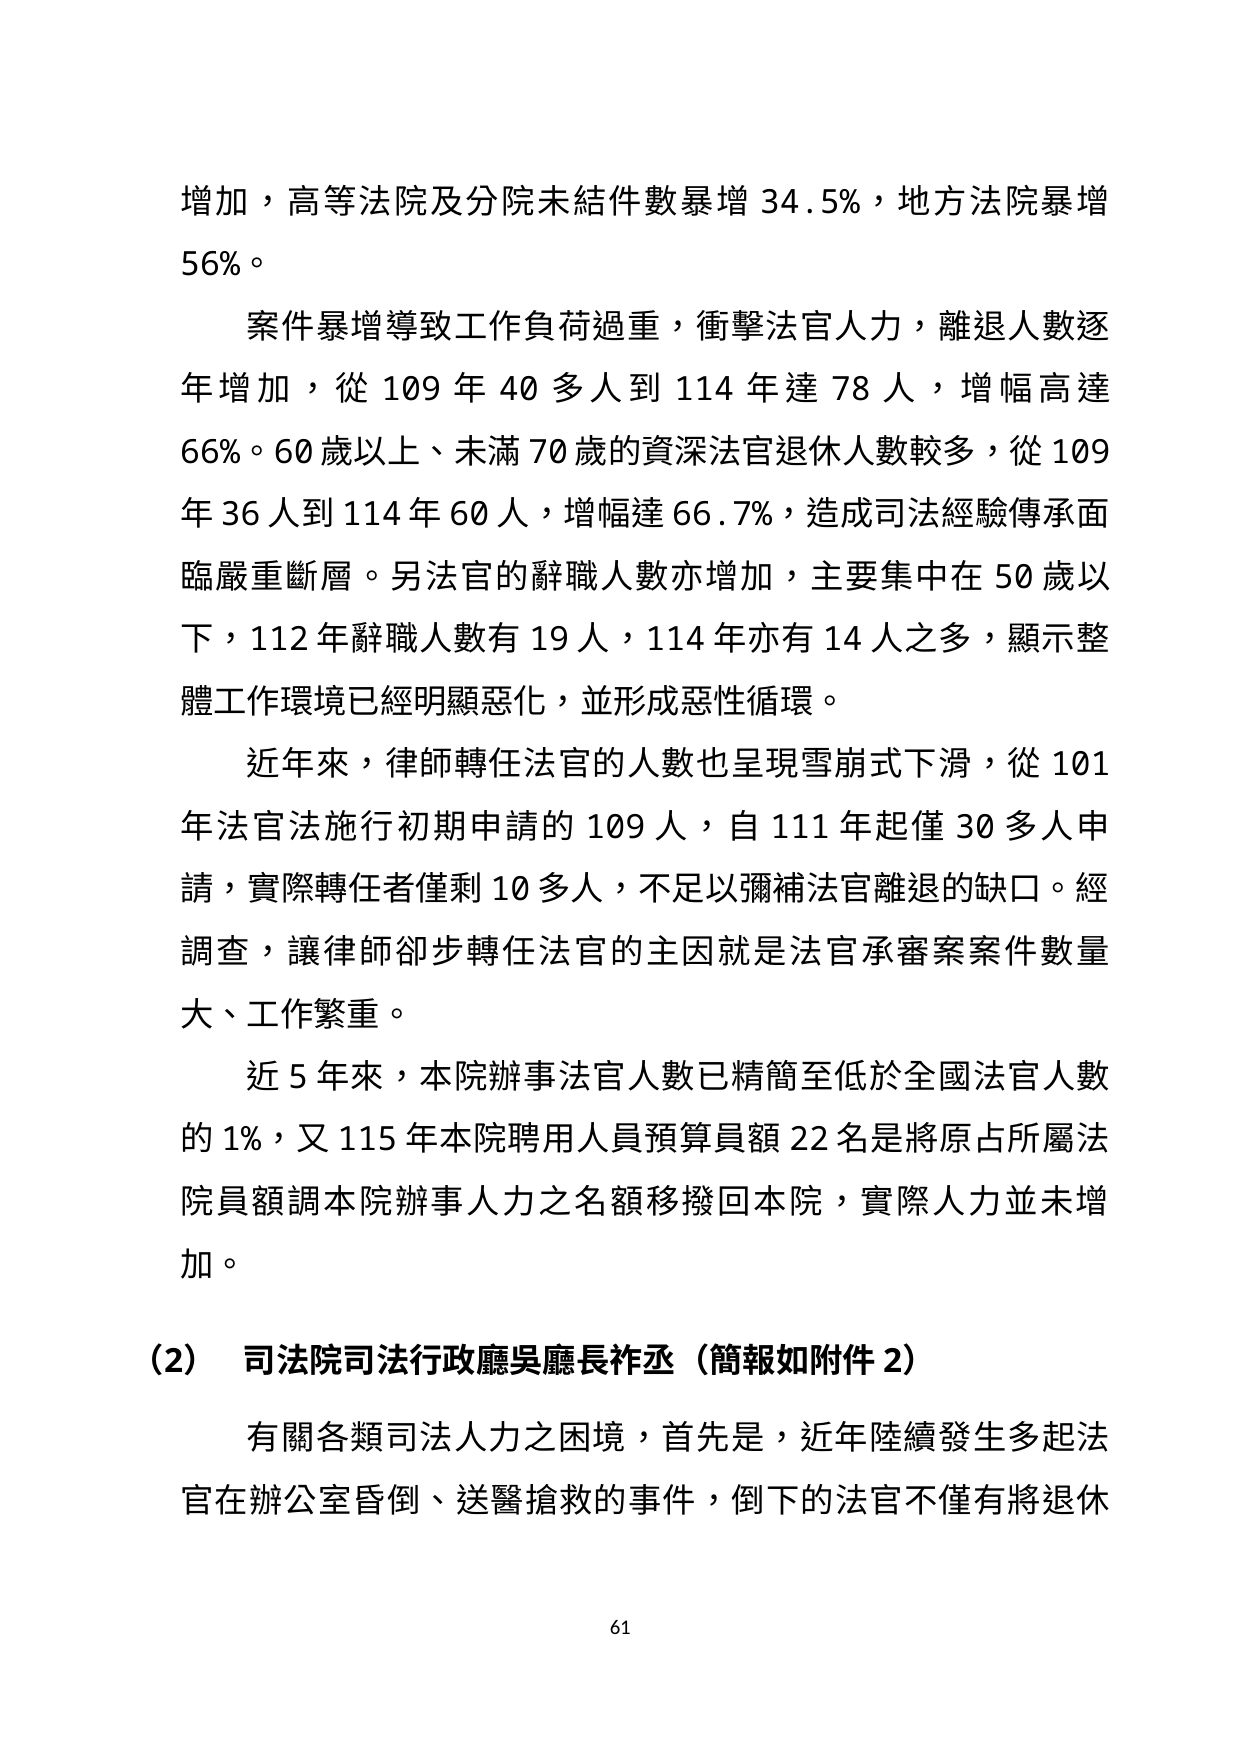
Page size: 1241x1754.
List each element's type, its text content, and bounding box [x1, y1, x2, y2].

text 增加，高等法院及分院未結件數暴增34.5%，地方法院暴增56%。 [180, 157, 1110, 282]
text 近5年來，本院辦事法官人數已精簡至低於全國法官人數的1%，又115年本院聘用人員預算員額22名是將原占所屬法院員額調本院辦事人力之名額移撥回本院，實際人力並未增加。 [180, 1032, 1110, 1282]
text 有關各類司法人力之困境，首先是，近年陸續發生多起法官在辦公室昏倒、送醫搶救的事件，倒下的法官不僅有將退休 [180, 1393, 1110, 1518]
text 近年來，律師轉任法官的人數也呈現雪崩式下滑，從101年法官法施行初期申請的109人，自111年起僅30多人申請，實際轉任者僅剩10多人，不足以彌補法官離退的缺口。經調查，讓律師卻步轉任法官的主因就是法官承審案案件數量大、工作繁重。 [180, 720, 1110, 1032]
list 司法院司法行政廳吳廳長祚丞（簡報如附件2） [130, 1316, 1110, 1379]
text 案件暴增導致工作負荷過重，衝擊法官人力，離退人數逐年增加，從109年40多人到114年達78人，增幅高達66%。60歲以上、未滿70歲的資深法官退休人數較多，從109年36人到114年60人，增幅達66.7%，造成司法經驗傳承面臨嚴重斷層。另法官的辭職人數亦增加，主要集中在50歲以下，112年辭職人數有19人，114年亦有14人之多，顯示整體工作環境已經明顯惡化，並形成惡性循環。 [180, 282, 1110, 720]
